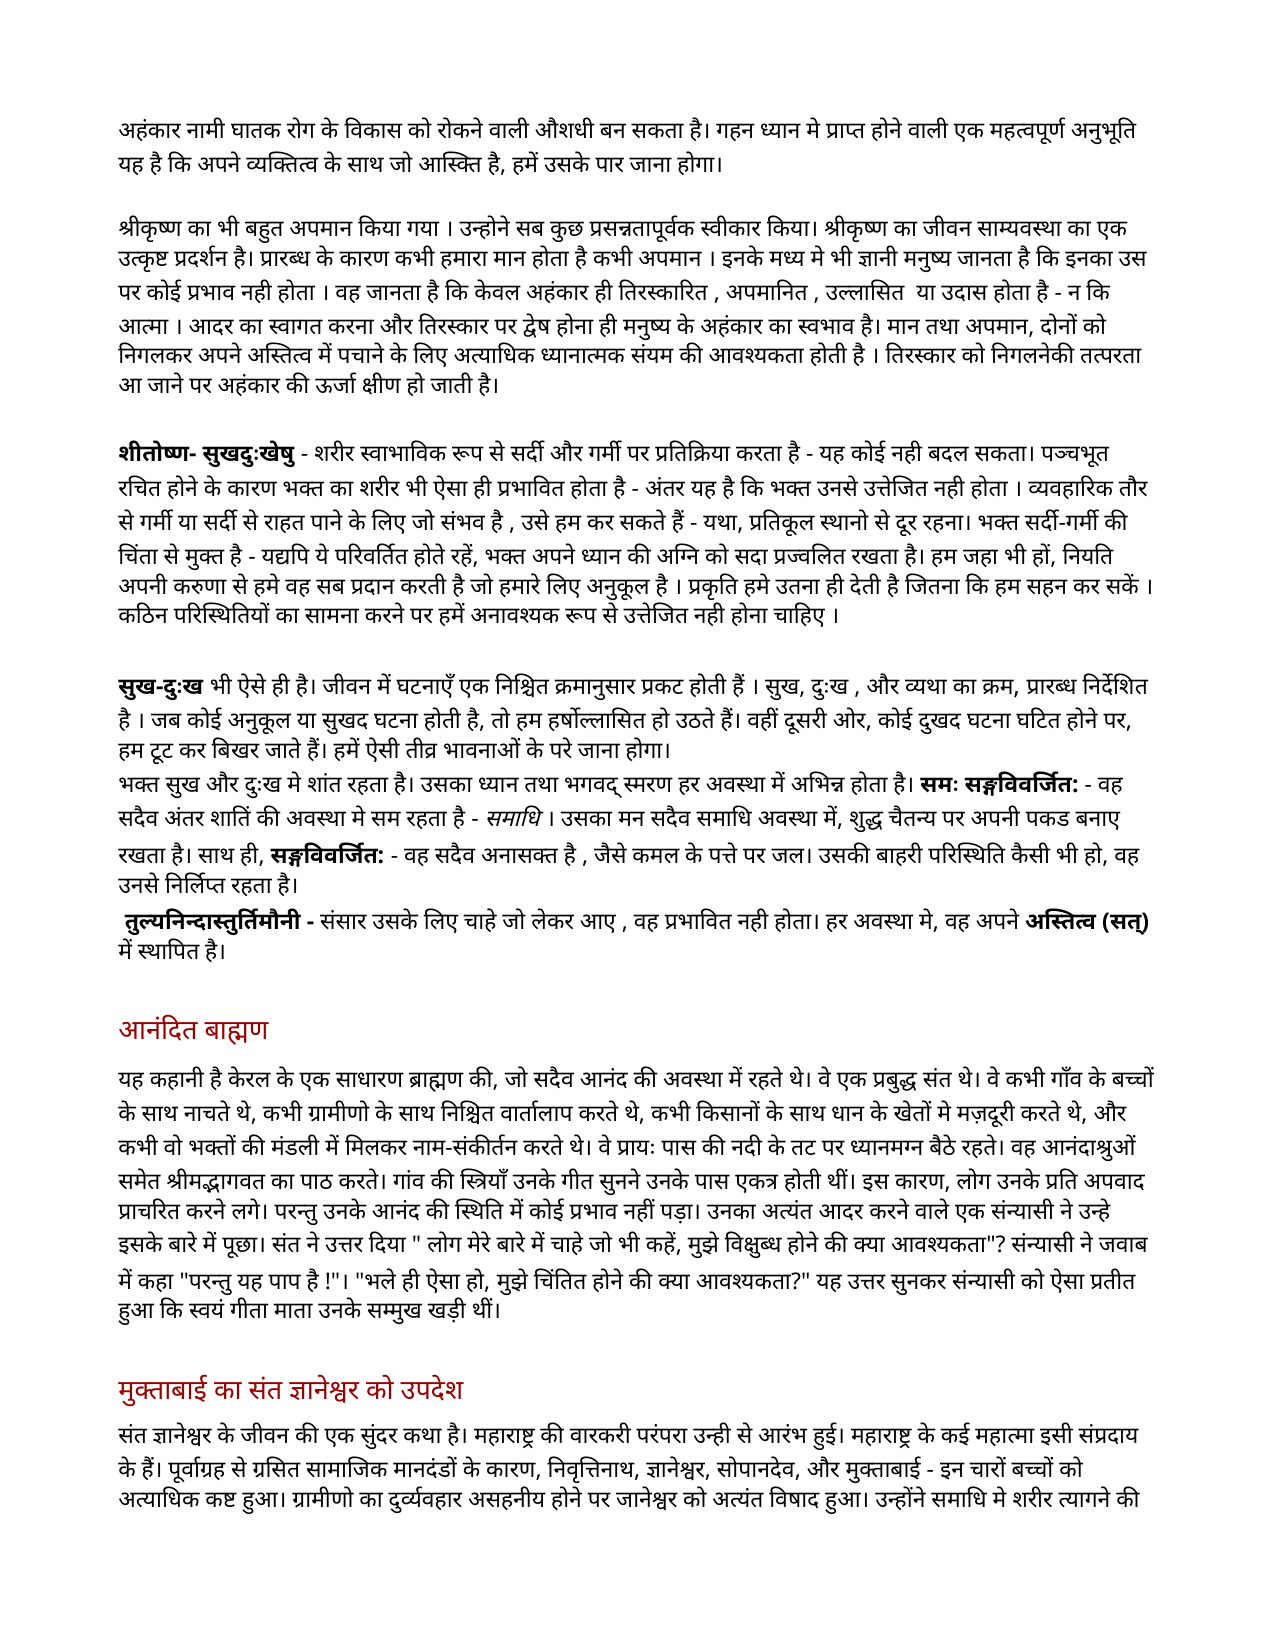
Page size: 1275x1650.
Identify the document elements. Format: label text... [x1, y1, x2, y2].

text अहंकार नामी घातक रोग के विकास को रोकने वाली औशधी बन सकता है। गहन ध्यान मे प्राप्त होने वाली एक महत्वपूर्ण अनुभूति यह है कि अपने व्यक्तित्व के साथ जो आस्क्ति है, हमें उसके पार जाना होगा। [118, 118, 1157, 182]
text शीतोष्ण- सुखदुःखेषु - शरीर स्वाभाविक रूप से सर्दी और गर्मी पर प्रतिक्रिया करता है - यह कोई नही बदल सकता। पञ्चभूत रचित होने के कारण भक्त का शरीर भी ऐसा ही प्रभावित होता है - अंतर यह है कि भक्त उनसे उत्तेजित नही होता । व्यवहारिक तौर से गर्मी या सर्दी से राहत पाने के लिए जो संभव है , उसे हम कर सकते हैं - यथा, प्रतिकूल स्थानो से दूर रहना। भक्त सर्दी-गर्मी की चिंता से मुक्त है - यद्यपि ये परिवर्तित होते रहें, भक्त अपने ध्यान की अग्नि को सदा प्रज्वलित रखता है। हम जहा भी हों, नियति अपनी करुणा से हमे वह सब प्रदान करती है जो हमारे लिए अनुकूल है । प्रकृति हमे उतना ही देती है जितना कि हम सहन कर सकें । कठिन परिस्थितियों का सामना करने पर हमें अनावश्यक रूप से उत्तेजित नही होना चाहिए । [118, 437, 1157, 633]
text भक्त सुख और दुःख मे शांत रहता है। उसका ध्यान तथा भगवद् स्मरण हर अवस्था में अभिन्न होता है। समः सङ्गविवर्जित: - वह सदैव अंतर शातिं की अवस्था मे सम रहता है - समाधि । उसका मन सदैव समाधि अवस्था में, शुद्ध चैतन्य पर अपनी पकड बनाए रखता है। साथ ही, सङ्गविवर्जित: - वह सदैव अनासक्त है , जैसे कमल के पत्ते पर जल। उसकी बाहरी परिस्थिति कैसी भी हो, वह उनसे निर्लिप्त रहता है। [118, 768, 1157, 903]
text श्रीकृष्ण का भी बहुत अपमान किया गया । उन्होने सब कुछ प्रसन्नतापूर्वक स्वीकार किया। श्रीकृष्ण का जीवन साम्यवस्था का एक उत्कृष्ट प्रदर्शन है। प्रारब्ध के कारण कभी हमारा मान होता है कभी अपमान । इनके मध्य मे भी ज्ञानी मनुष्य जानता है कि इनका उस पर कोई प्रभाव नही होता । वह जानता है कि केवल अहंकार ही तिरस्कारित , अपमानित , उल्लासित या उदास होता है - न कि आत्मा । आदर का स्वागत करना और तिरस्कार पर द्वेष होना ही मनुष्य के अहंकार का स्वभाव है। मान तथा अपमान, दोनों को निगलकर अपने अस्तित्व में पचाने के लिए अत्याधिक ध्यानात्मक संयम की आवश्यकता होती है । तिरस्कार को निगलनेकी तत्परता आ जाने पर अहंकार की ऊर्जा क्षीण हो जाती है। [118, 216, 1157, 403]
text यह कहानी है केरल के एक साधारण ब्राह्मण की, जो सदैव आनंद की अवस्था में रहते थे। वे एक प्रबुद्ध संत थे। वे कभी गाँव के बच्चों के साथ नाचते थे, कभी ग्रामीणो के साथ निश्चित वार्तालाप करते थे, कभी किसानों के साथ धान के खेतों मे मज़दूरी करते थे, और कभी वो भक्तों की मंडली में मिलकर नाम-संकीर्तन करते थे। वे प्रायः पास की नदी के तट पर ध्यानमग्न बैठे रहते। वह आनंदाश्रुओं समेत श्रीमद्भागवत का पाठ करते। गांव की स्त्रियाँ उनके गीत सुनने उनके पास एकत्र होती थीं। इस कारण, लोग उनके प्रति अपवाद प्राचरित करने लगे। परन्तु उनके आनंद की स्थिति में कोई प्रभाव नहीं पड़ा। उनका अत्यंत आदर करने वाले एक संन्यासी ने उन्हे इसके बारे में पूछा। संत ने उत्तर दिया " लोग मेरे बारे में चाहे जो भी कहें, मुझे विक्षुब्ध होने की क्या आवश्यकता"? संन्यासी ने जवाब में कहा "परन्तु यह पाप है !"। "भले ही ऐसा हो, मुझे चिंतित होने की क्या आवश्यकता?" यह उत्तर सुनकर संन्यासी को ऐसा प्रतीत हुआ कि स्वयं गीता माता उनके सम्मुख खड़ी थीं। [118, 1063, 1157, 1328]
text सुख-दुःख भी ऐसे ही है। जीवन में घटनाएँ एक निश्चित क्रमानुसार प्रकट होती हैं । सुख, दुःख , और व्यथा का क्रम, प्रारब्ध निर्देशित है । जब कोई अनुकूल या सुखद घटना होती है, तो हम हर्षोल्लासित हो उठते हैं। वहीं दूसरी ओर, कोई दुखद घटना घटित होने पर, हम टूट कर बिखर जाते हैं। हमें ऐसी तीव्र भावनाओं के परे जाना होगा। [118, 667, 1157, 768]
text संत ज्ञानेश्वर के जीवन की एक सुंदर कथा है। महाराष्ट्र की वारकरी परंपरा उन्ही से आरंभ हुई। महाराष्ट्र के कई महात्मा इसी संप्रदाय के हैं। पूर्वाग्रह से ग्रसित सामाजिक मानदंडों के कारण, निवृत्तिनाथ, ज्ञानेश्वर, सोपानदेव, और मुक्ताबाई - इन चारों बच्चों को अत्याधिक कष्ट हुआ। ग्रामीणो का दुर्व्यवहार असहनीय होने पर जानेश्वर को अत्यंत विषाद हुआ। उन्होंने समाधि मे शरीर त्यागने की [118, 1423, 1157, 1516]
subtitle मुक्ताबाई का संत ज्ञानेश्वर को उपदेश [118, 1375, 1157, 1410]
text तुल्यनिन्दास्तुर्तिमौनी - संसार उसके लिए चाहे जो लेकर आए , वह प्रभावित नही होता। हर अवस्था मे, वह अपने अस्तित्व (सत्) में स्थापित है। [118, 903, 1157, 969]
subtitle आनंदित बाह्मण [118, 1015, 1157, 1051]
